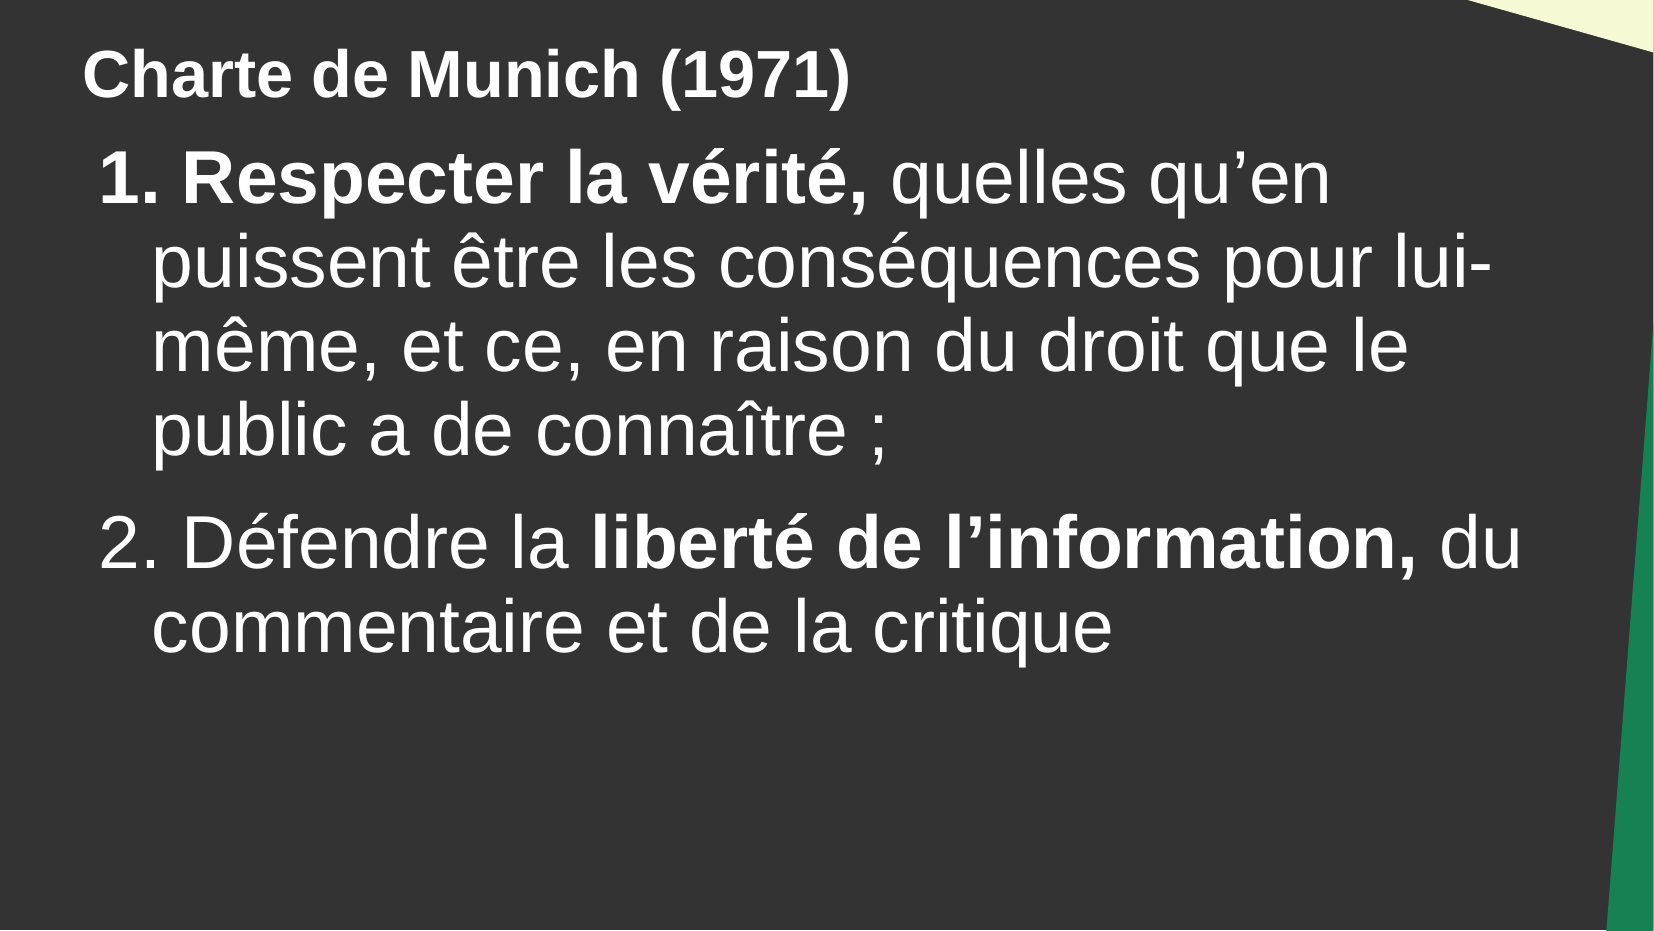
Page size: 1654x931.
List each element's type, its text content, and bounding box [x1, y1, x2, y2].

title Charte de Munich (1971) [82, 37, 1571, 122]
list Respecter la vérité, quelles qu’en puissent être les conséquences pour lui-même, et ce, en raison du droit que le public a de connaître ; Défendre la liberté de l’information, du commentaire et de la critique [80, 135, 1560, 762]
text_box [1606, 315, 1654, 931]
text_box [1467, 0, 1654, 53]
